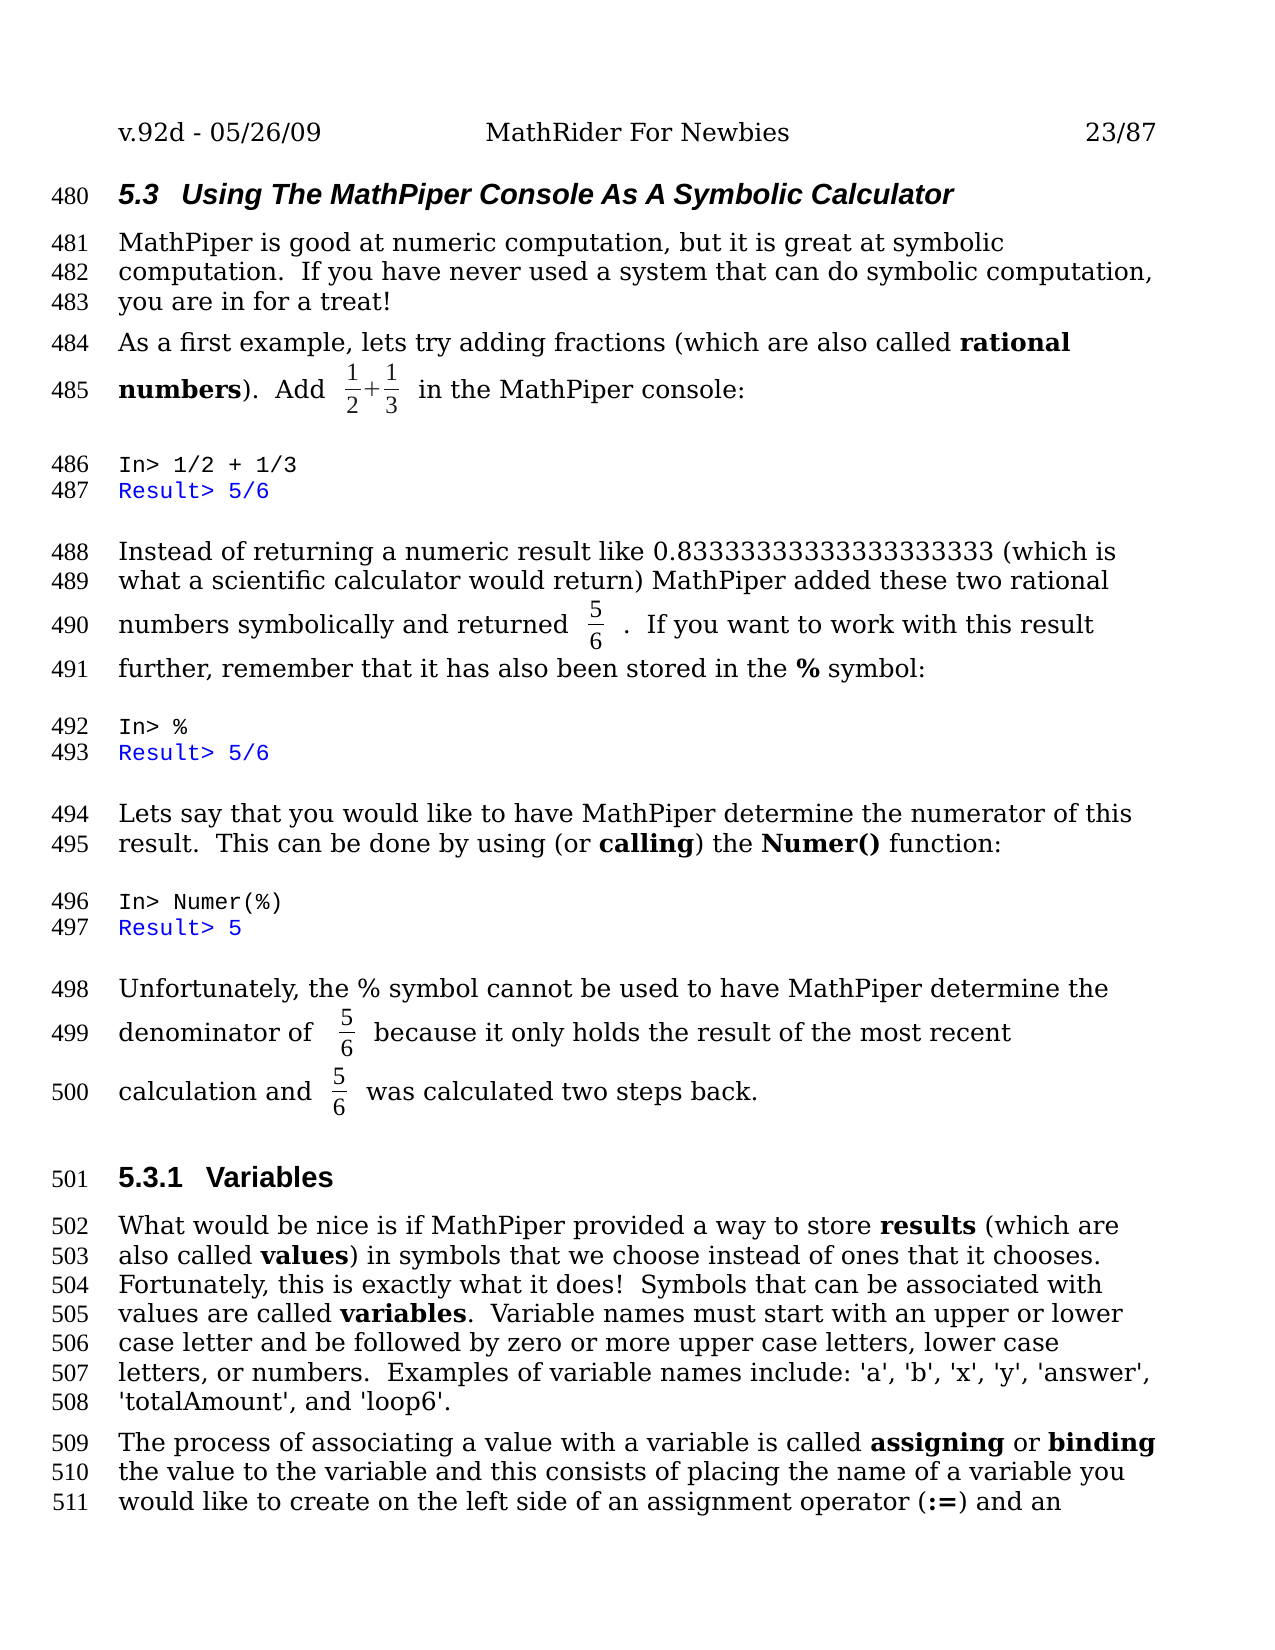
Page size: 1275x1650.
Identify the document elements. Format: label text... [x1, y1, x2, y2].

text In> % [118, 716, 1157, 742]
text MathPiper is good at numeric computation, but it is great at symbolic computation. If you have never used a system that can do symbolic computation, you are in for a treat! [118, 228, 1157, 316]
text Unfortunately, the % symbol cannot be used to have MathPiper determine the denominator of because it only holds the result of the most recent calculation andwas calculated two steps back. [118, 974, 1157, 1121]
text As a first example, lets try adding fractions (which are also called rational numbers). Addin the MathPiper console: [118, 328, 1157, 421]
text What would be nice is if MathPiper provided a way to store results (which are also called values) in symbols that we choose instead of ones that it chooses. Fortunately, this is exactly what it does! Symbols that can be associated with values are called variables. Variable names must start with an upper or lower case letter and be followed by zero or more upper case letters, lower case letters, or numbers. Examples of variable names include: 'a', 'b', 'x', 'y', 'answer', 'totalAmount', and 'loop6'. [118, 1211, 1157, 1416]
text The process of associating a value with a variable is called assigning or binding the value to the variable and this consists of placing the name of a variable you would like to create on the left side of an assignment operator (:=) and an [118, 1428, 1157, 1516]
subtitle Using The MathPiper Console As A Symbolic Calculator [118, 177, 1157, 210]
text Instead of returning a numeric result like 0.83333333333333333333 (which is what a scientific calculator would return) MathPiper added these two rational numbers symbolically and returned. If you want to work with this result further, remember that it has also been stored in the % symbol: [118, 537, 1157, 684]
text Result> 5/6 [118, 742, 1157, 767]
text Result> 5 [118, 916, 1157, 942]
text Lets say that you would like to have MathPiper determine the numerator of this result. This can be done by using (or calling) the Numer() function: [118, 799, 1157, 858]
subtitle Variables [118, 1160, 1157, 1193]
text In> Numer(%) [118, 890, 1157, 916]
text In> 1/2 + 1/3 [118, 453, 1157, 479]
text Result> 5/6 [118, 479, 1157, 505]
